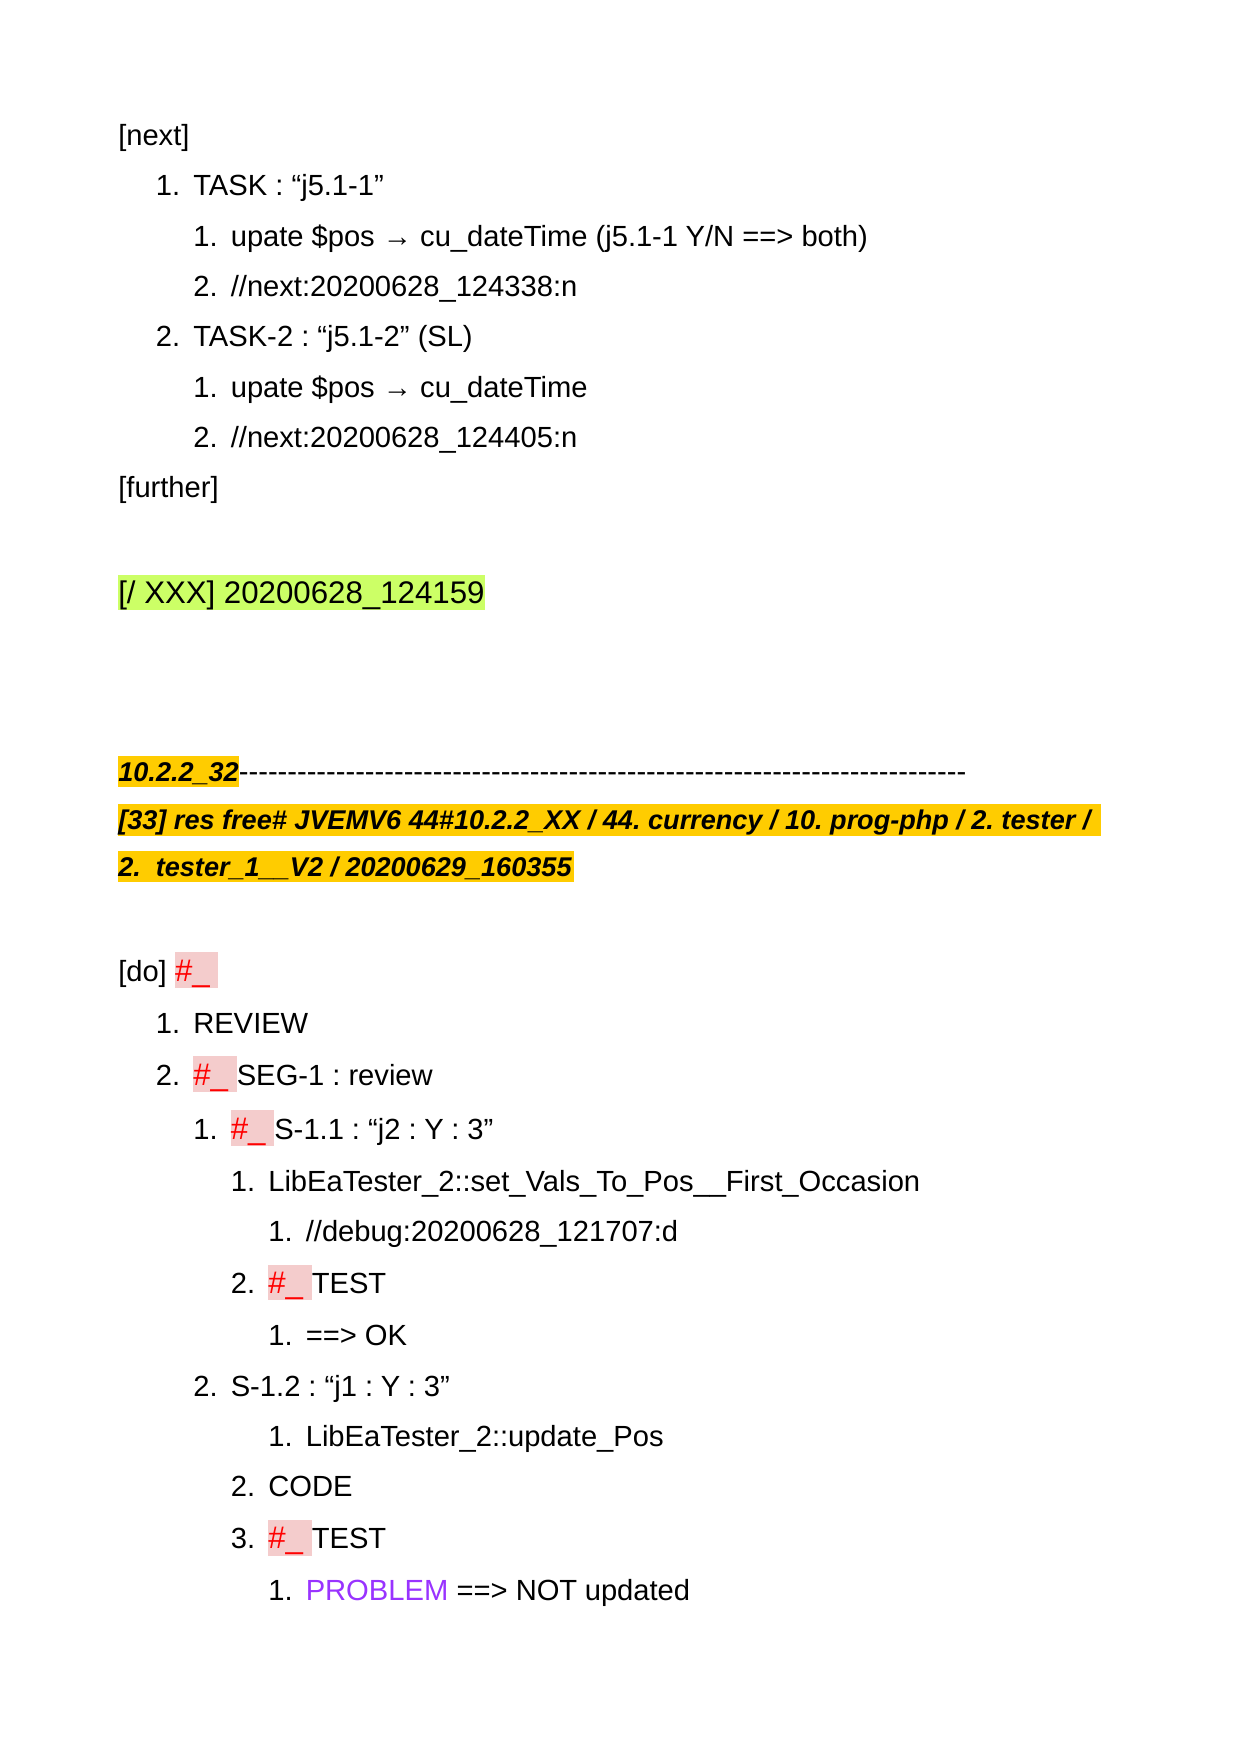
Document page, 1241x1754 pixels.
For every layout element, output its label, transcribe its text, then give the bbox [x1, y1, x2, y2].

list upate $pos → cu_dateTime [193, 370, 1122, 403]
text [/ XXX] 20200628_124159 [118, 521, 1122, 610]
text 10.2.2_32--------------------------------------------------------------------------- [118, 754, 1122, 788]
list #_ TEST [231, 1519, 1122, 1556]
text [33] res free# JVEMV6 44#10.2.2_XX / 44. currency / 10. prog-php / 2. tester / 2. tester_1__V2 / 20200629_160355 [118, 804, 1122, 882]
list //next:20200628_124405:n [193, 420, 1122, 453]
list ==> OK [268, 1318, 1122, 1352]
text [do] #_ [118, 952, 1122, 988]
list PROBLEM ==> NOT updated [268, 1573, 1122, 1607]
list #_ SEG-1 : review [156, 1056, 1122, 1092]
list S-1.2 : “j1 : Y : 3” [193, 1369, 1122, 1402]
list TASK-2 : “j5.1-2” (SL) [156, 319, 1122, 353]
list #_ S-1.1 : “j2 : Y : 3” [193, 1110, 1122, 1146]
list REVIEW [156, 1006, 1122, 1039]
list LibEaTester_2::update_Pos [268, 1419, 1122, 1452]
text [next] [118, 118, 1122, 152]
list //debug:20200628_121707:d [268, 1214, 1122, 1248]
list CODE [231, 1469, 1122, 1503]
list //next:20200628_124338:n [193, 269, 1122, 303]
list #_ TEST [231, 1264, 1122, 1300]
list LibEaTester_2::set_Vals_To_Pos__First_Occasion [231, 1164, 1122, 1197]
list TASK : “j5.1-1” [156, 168, 1122, 202]
list upate $pos → cu_dateTime (j5.1-1 Y/N ==> both) [193, 219, 1122, 252]
text [further] [118, 470, 1122, 504]
